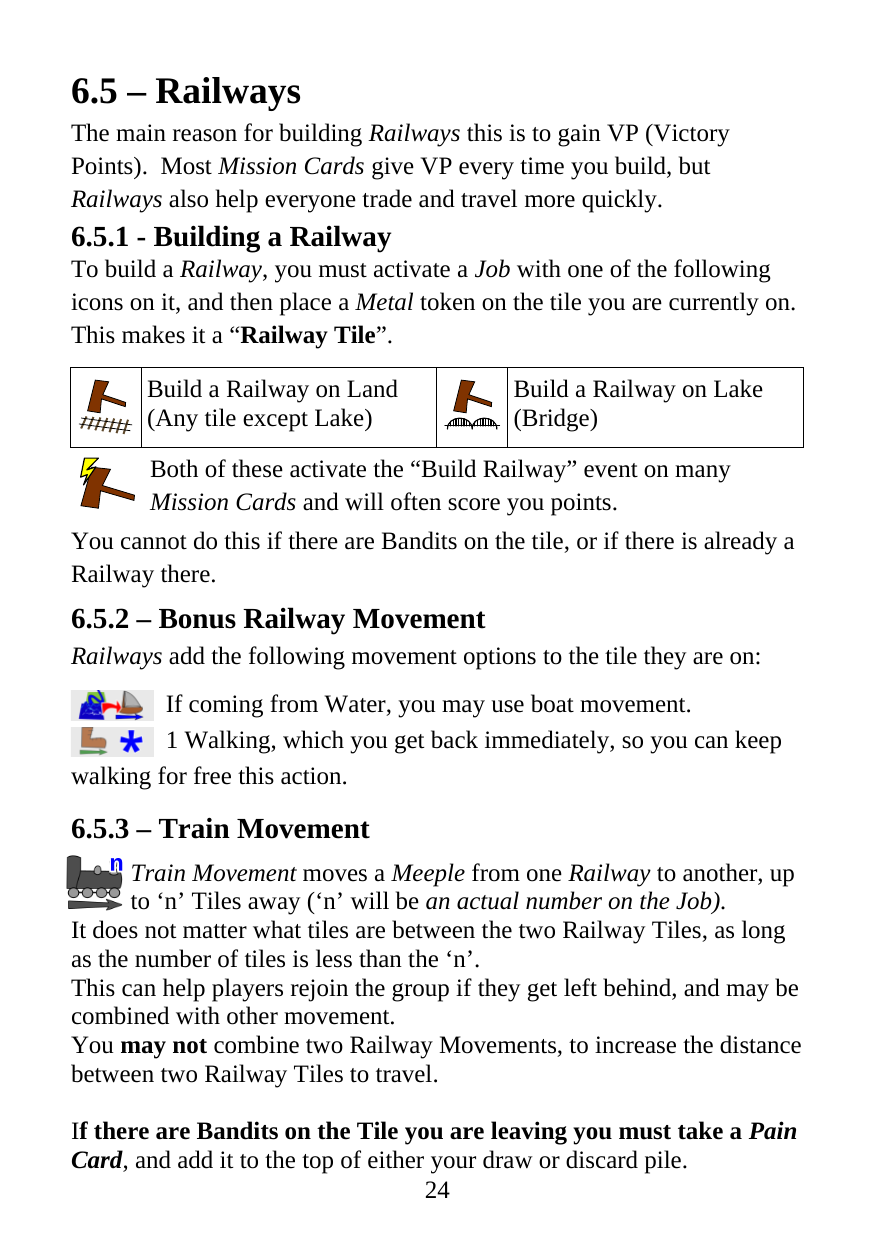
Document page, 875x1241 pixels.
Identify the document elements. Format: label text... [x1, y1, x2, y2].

text You may not combine two Railway Movements, to increase the distance between two Railway Tiles to travel. [71, 1030, 803, 1088]
text It does not matter what tiles are between the two Railway Tiles, as long as the number of tiles is less than the ‘n’. [71, 915, 803, 973]
text If there are Bandits on the Tile you are leaving you must take a Pain Card, and add it to the top of either your draw or discard pile. [71, 1116, 803, 1174]
picture [70, 727, 154, 757]
table_header [71, 368, 141, 447]
subtitle 6.5.1 - Building a Railway [71, 219, 803, 253]
table_header [437, 368, 507, 447]
text To build a Railway, you must activate a Job with one of the following icons on it, and then place a Metal token on the tile you are currently on. This makes it a “Railway Tile”. [71, 254, 803, 348]
text Railways add the following movement options to the tile they are on: [71, 641, 803, 670]
table_header Build a Railway on Land (Any tile except Lake) [142, 368, 436, 447]
table_header Build a Railway on Lake (Bridge) [508, 368, 803, 447]
text If coming from Water, you may use boat movement. 1 Walking, which you get back immediately, so you can keep walking for free this action. [71, 689, 803, 790]
text This can help players rejoin the group if they get left behind, and may be combined with other movement. [71, 973, 803, 1030]
picture [65, 853, 125, 911]
subtitle 6.5.2 – Bonus Railway Movement [71, 601, 803, 634]
text The main reason for building Railways this is to gain VP (Victory Points). Most Mission Cards give VP every time you build, but Railways also help everyone trade and travel more quickly. [71, 118, 803, 212]
subtitle 6.5.3 – Train Movement [71, 812, 803, 845]
text Train Movement moves a Meeple from one Railway to another, up to ‘n’ Tiles away (‘n’ will be an actual number on the Job). [71, 858, 803, 915]
picture [70, 690, 154, 721]
subtitle 6.5 – Railways [71, 68, 803, 111]
text You cannot do this if there are Bandits on the tile, or if there is already a Railway there. [71, 526, 803, 588]
text Both of these activate the “Build Railway” event on many Mission Cards and will often score you points. [71, 454, 803, 516]
